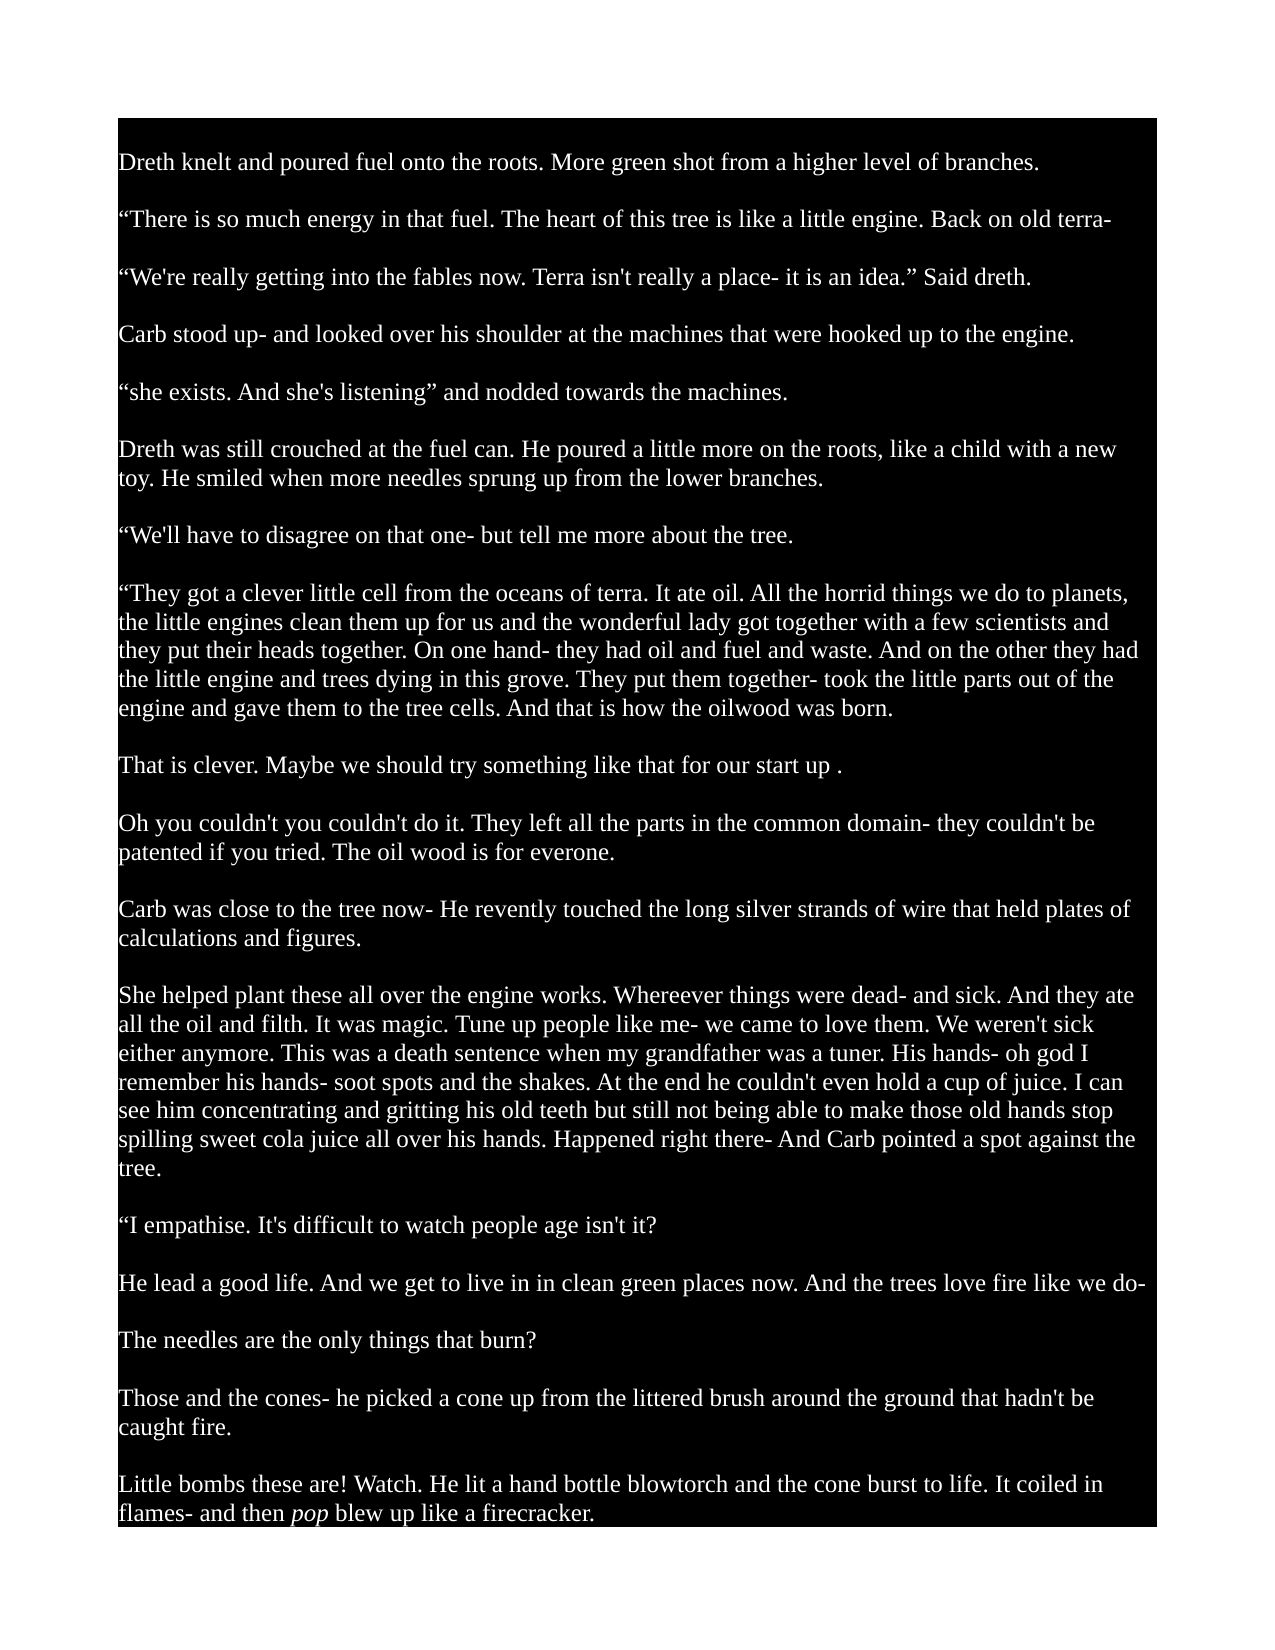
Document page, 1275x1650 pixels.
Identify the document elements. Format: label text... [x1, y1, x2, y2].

text “I empathise. It's difficult to watch people age isn't it? He lead a good life. And we get to live in in clean green places now. And the trees love fire like we do- [118, 1211, 1157, 1297]
text Carb was close to the tree now- He revently touched the long silver strands of wire that held plates of calculations and figures. [118, 894, 1157, 952]
text Dreth was still crouched at the fuel can. He poured a little more on the roots, like a child with a new toy. He smiled when more needles sprung up from the lower branches. [118, 434, 1157, 492]
text “she exists. And she's listening” and nodded towards the machines. [118, 377, 1157, 406]
text Carb stood up- and looked over his shoulder at the machines that were hooked up to the engine. [118, 319, 1157, 348]
text “We'll have to disagree on that one- but tell me more about the tree. “They got a clever little cell from the oceans of terra. It ate oil. All the horrid things we do to planets, the little engines clean them up for us and the wonderful lady got together with a few scientists and they put their heads together. On one hand- they had oil and fuel and waste. And on the other they had the little engine and trees dying in this grove. They put them together- took the little parts out of the engine and gave them to the tree cells. And that is how the oilwood was born. [118, 521, 1157, 722]
text The needles are the only things that burn? Those and the cones- he picked a cone up from the littered brush around the ground that hadn't be caught fire. Little bombs these are! Watch. He lit a hand bottle blowtorch and the cone burst to life. It coiled in flames- and then pop blew up like a firecracker. [118, 1326, 1157, 1527]
text Dreth knelt and poured fuel onto the roots. More green shot from a higher level of branches. “There is so much energy in that fuel. The heart of this tree is like a little engine. Back on old terra- [118, 118, 1157, 233]
text “We're really getting into the fables now. Terra isn't really a place- it is an idea.” Said dreth. [118, 262, 1157, 291]
text She helped plant these all over the engine works. Whereever things were dead- and sick. And they ate all the oil and filth. It was magic. Tune up people like me- we came to love them. We weren't sick either anymore. This was a death sentence when my grandfather was a tuner. His hands- oh god I remember his hands- soot spots and the shakes. At the end he couldn't even hold a cup of juice. I can see him concentrating and gritting his old teeth but still not being able to make those old hands stop spilling sweet cola juice all over his hands. Happened right there- And Carb pointed a spot against the tree. [118, 981, 1157, 1182]
text That is clever. Maybe we should try something like that for our start up . Oh you couldn't you couldn't do it. They left all the parts in the common domain- they couldn't be patented if you tried. The oil wood is for everone. [118, 751, 1157, 866]
